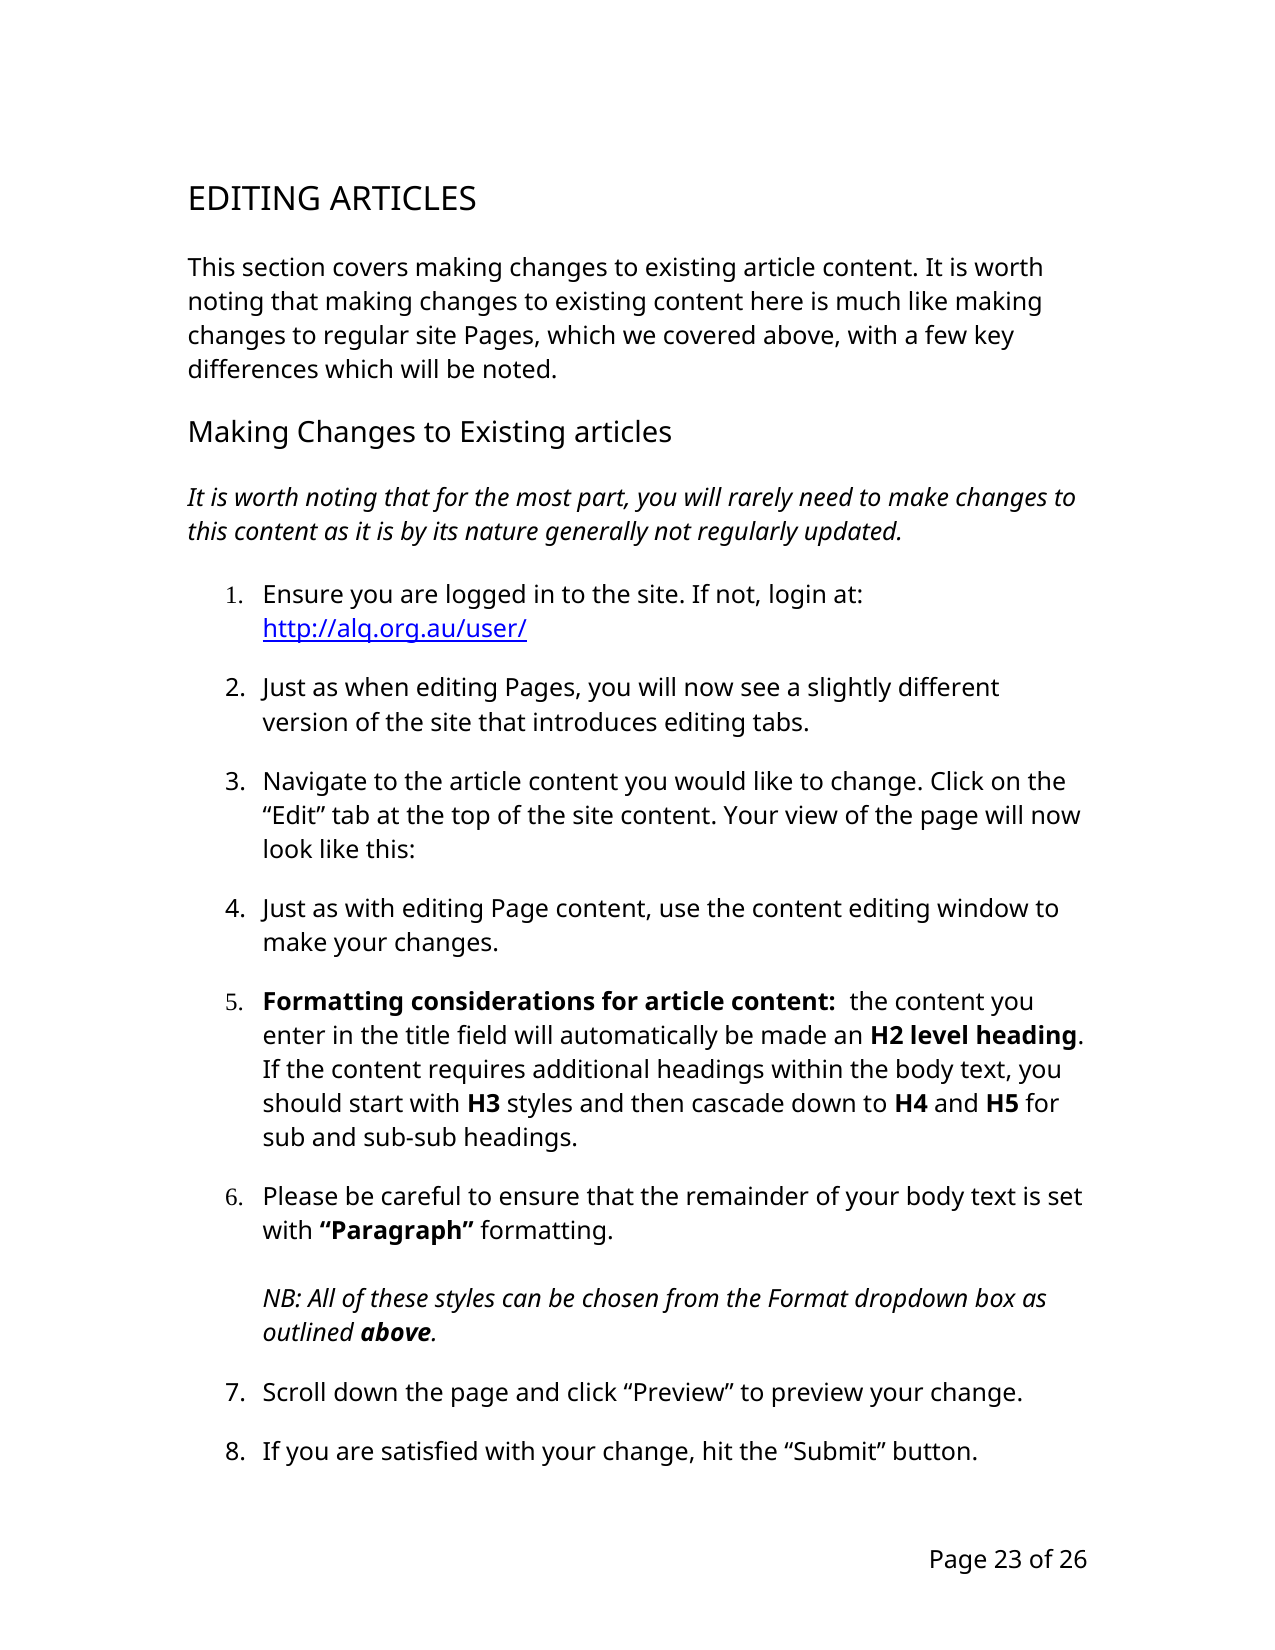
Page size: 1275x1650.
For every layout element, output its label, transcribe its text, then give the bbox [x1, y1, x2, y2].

list Just as when editing Pages, you will now see a slightly different version of the site that introduces editing tabs. [225, 670, 1087, 738]
list Navigate to the article content you would like to change. Click on the “Edit” tab at the top of the site content. Your view of the page will now look like this: [225, 763, 1087, 865]
list Ensure you are logged in to the site. If not, login at: http://alq.org.au/user/ [225, 577, 1087, 645]
list Scroll down the page and click “Preview” to preview your change. [225, 1374, 1087, 1408]
list Please be careful to ensure that the remainder of your body text is set with “Paragraph” formatting. NB: All of these styles can be chosen from the Format dropdown box as outlined above. [225, 1179, 1087, 1349]
list Formatting considerations for article content: the content you enter in the title field will automatically be made an H2 level heading. If the content requires additional headings within the body text, you should start with H3 styles and then cascade down to H4 and H5 for sub and sub-sub headings. [225, 983, 1087, 1154]
text This section covers making changes to existing article content. It is worth noting that making changes to existing content here is much like making changes to regular site Pages, which we covered above, with a few key differences which will be noted. [187, 249, 1087, 386]
list If you are satisfied with your change, hit the “Submit” button. [225, 1433, 1087, 1467]
subtitle Making Changes to Existing articles [187, 411, 1087, 451]
text It is worth noting that for the most part, you will rarely need to make changes to this content as it is by its nature generally not regularly updated. [187, 480, 1087, 548]
list Just as with editing Page content, use the content editing window to make your changes. [225, 890, 1087, 958]
subtitle Editing Articles [187, 175, 1087, 220]
